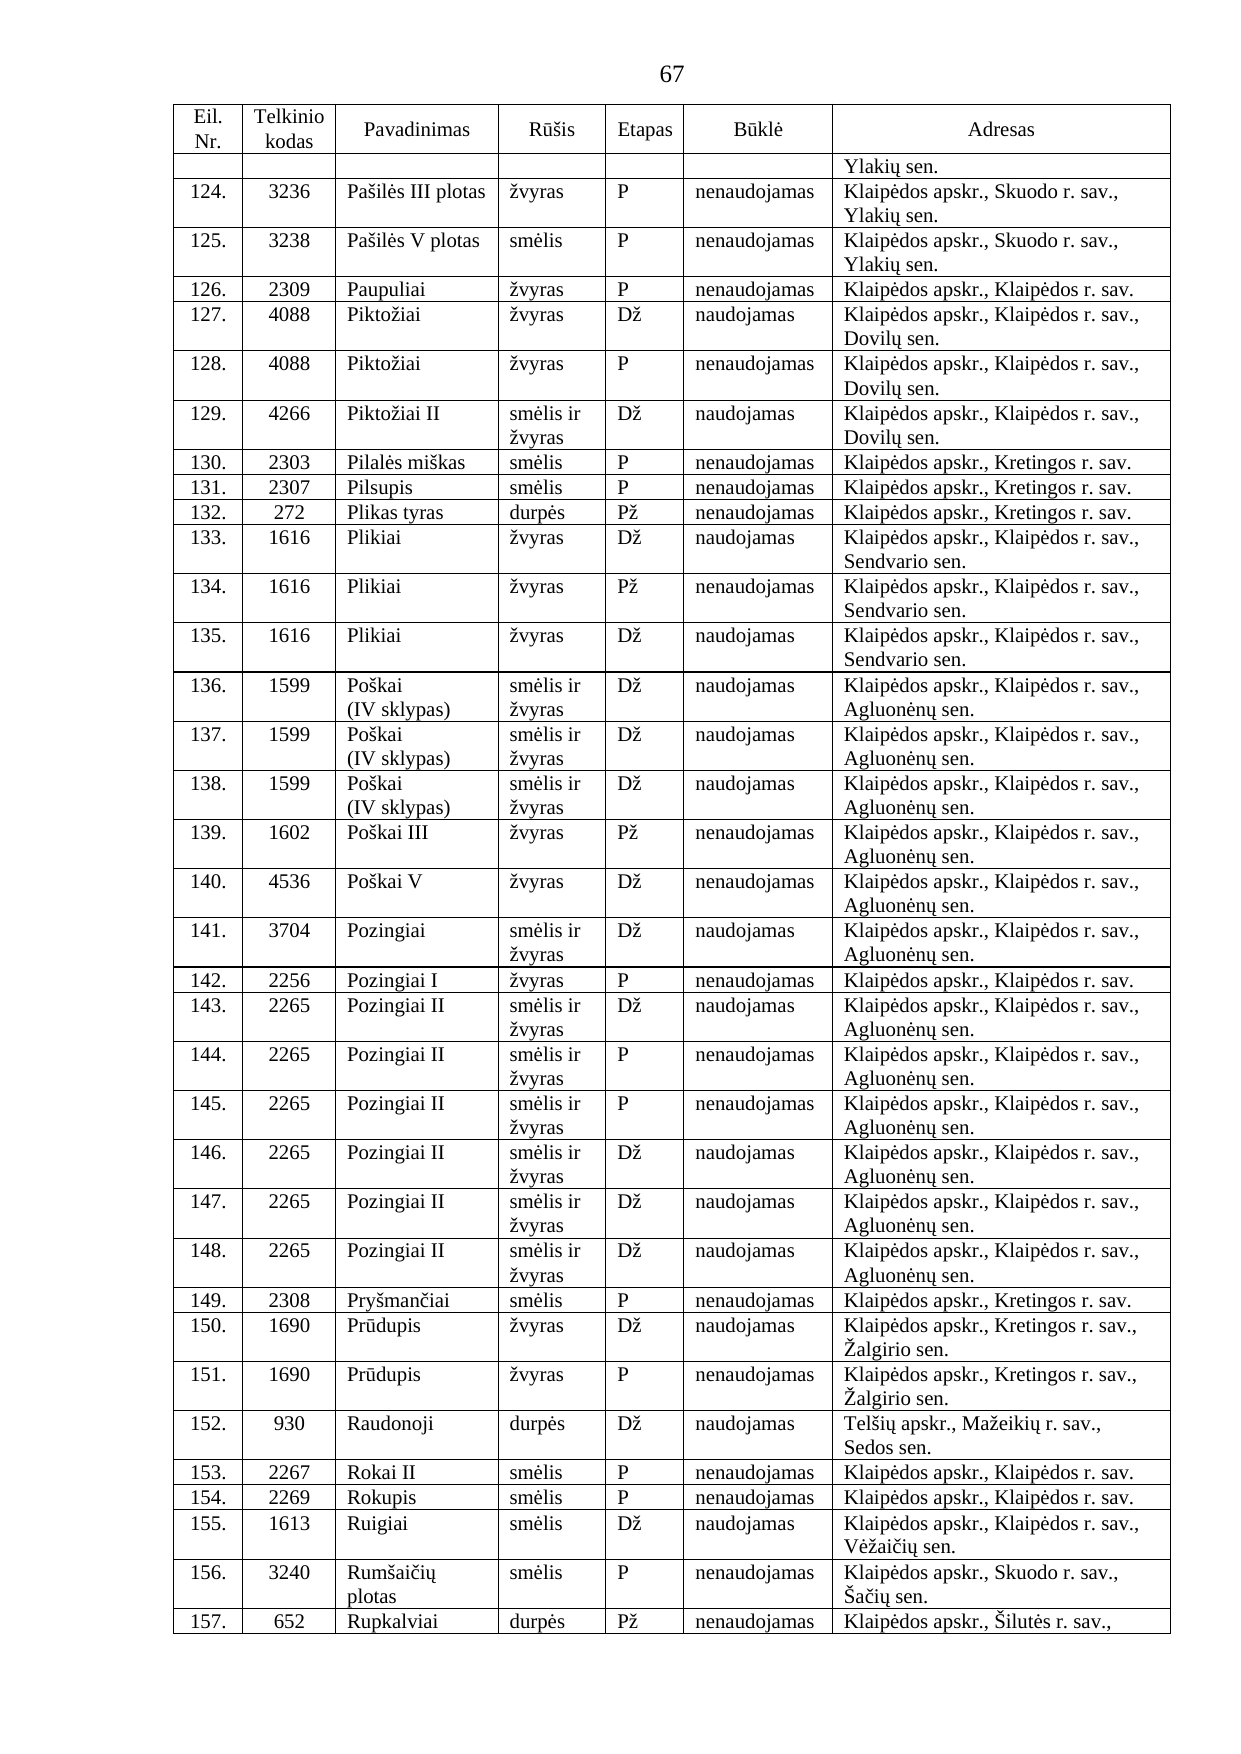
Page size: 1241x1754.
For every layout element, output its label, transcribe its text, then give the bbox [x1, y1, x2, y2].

table_cell naudojamas [684, 771, 832, 819]
table_cell smėlis ir žvyras [499, 1189, 605, 1237]
table_cell Pž [606, 500, 683, 524]
table_cell Dž [606, 918, 683, 966]
table_cell P [606, 1560, 683, 1608]
table_cell durpės [499, 500, 605, 524]
table_cell Klaipėdos apskr., Šilutės r. sav., [833, 1609, 1170, 1633]
table_cell 144. [174, 1042, 242, 1090]
table_cell žvyras [499, 1313, 605, 1361]
table_cell Poškai III [336, 820, 498, 868]
table_cell Klaipėdos apskr., Klaipėdos r. sav., Agluonėnų sen. [833, 1140, 1170, 1188]
table_cell Ylakių sen. [833, 154, 1170, 178]
table_cell 2256 [243, 968, 335, 992]
table_cell Paupuliai [336, 277, 498, 301]
table_cell 1690 [243, 1313, 335, 1361]
table_cell naudojamas [684, 1411, 832, 1459]
table_cell Pozingiai [336, 918, 498, 966]
table_cell smėlis [499, 1288, 605, 1312]
table_cell smėlis ir žvyras [499, 1042, 605, 1090]
table_cell Klaipėdos apskr., Klaipėdos r. sav., Agluonėnų sen. [833, 673, 1170, 721]
table_cell 137. [174, 722, 242, 770]
table_cell Pž [606, 820, 683, 868]
table_cell 132. [174, 500, 242, 524]
table_header Etapas [606, 105, 683, 153]
table_cell 2267 [243, 1460, 335, 1484]
table_cell žvyras [499, 869, 605, 917]
table_cell žvyras [499, 1362, 605, 1410]
table_cell smėlis ir žvyras [499, 993, 605, 1041]
table_cell P [606, 1485, 683, 1509]
table_cell nenaudojamas [684, 968, 832, 992]
table_cell Pilsupis [336, 475, 498, 499]
table_cell 1599 [243, 722, 335, 770]
table_cell 2309 [243, 277, 335, 301]
table_cell Klaipėdos apskr., Klaipėdos r. sav., Agluonėnų sen. [833, 771, 1170, 819]
table_cell 1616 [243, 574, 335, 622]
table_cell Prūdupis [336, 1313, 498, 1361]
table_cell Dž [606, 1411, 683, 1459]
table_cell Klaipėdos apskr., Klaipėdos r. sav., Agluonėnų sen. [833, 1239, 1170, 1287]
table_cell smėlis [499, 228, 605, 276]
table_cell 133. [174, 525, 242, 573]
table_cell Plikiai [336, 623, 498, 671]
table_cell nenaudojamas [684, 450, 832, 474]
table_cell Klaipėdos apskr., Klaipėdos r. sav., Sendvario sen. [833, 623, 1170, 671]
table_cell Dž [606, 525, 683, 573]
table_cell smėlis ir žvyras [499, 401, 605, 449]
table_header Eil. Nr. [174, 105, 242, 153]
table_cell nenaudojamas [684, 574, 832, 622]
table_cell nenaudojamas [684, 475, 832, 499]
table_header Būklė [684, 105, 832, 153]
table_cell Poškai (IV sklypas) [336, 722, 498, 770]
table_cell Klaipėdos apskr., Klaipėdos r. sav., Dovilų sen. [833, 401, 1170, 449]
table_cell 127. [174, 302, 242, 350]
table_cell naudojamas [684, 673, 832, 721]
table_cell smėlis [499, 475, 605, 499]
table_cell 652 [243, 1609, 335, 1633]
table_cell 1690 [243, 1362, 335, 1410]
table_cell Klaipėdos apskr., Skuodo r. sav., Šačių sen. [833, 1560, 1170, 1608]
table_cell Dž [606, 1239, 683, 1287]
table_cell P [606, 475, 683, 499]
table_cell P [606, 277, 683, 301]
table_cell 147. [174, 1189, 242, 1237]
table_cell Pž [606, 574, 683, 622]
table_cell P [606, 1460, 683, 1484]
table_cell žvyras [499, 277, 605, 301]
table_cell nenaudojamas [684, 1609, 832, 1633]
table_cell P [606, 1288, 683, 1312]
table_cell Klaipėdos apskr., Klaipėdos r. sav., Agluonėnų sen. [833, 820, 1170, 868]
table_cell smėlis ir žvyras [499, 1091, 605, 1139]
table_cell Dž [606, 302, 683, 350]
table_cell smėlis [499, 1485, 605, 1509]
table_cell 130. [174, 450, 242, 474]
table_cell 4266 [243, 401, 335, 449]
table_cell 152. [174, 1411, 242, 1459]
table_cell 4536 [243, 869, 335, 917]
table_cell [684, 154, 832, 178]
table_cell naudojamas [684, 722, 832, 770]
table_cell žvyras [499, 302, 605, 350]
table_cell 139. [174, 820, 242, 868]
table_cell Dž [606, 623, 683, 671]
table_cell nenaudojamas [684, 1288, 832, 1312]
table_cell 126. [174, 277, 242, 301]
table_cell smėlis ir žvyras [499, 722, 605, 770]
table_cell 125. [174, 228, 242, 276]
table_cell Rumšaičių plotas [336, 1560, 498, 1608]
table_cell Ruigiai [336, 1510, 498, 1558]
table_cell durpės [499, 1411, 605, 1459]
table_cell Dž [606, 1140, 683, 1188]
table_cell nenaudojamas [684, 1485, 832, 1509]
table_cell 148. [174, 1239, 242, 1287]
table_cell Klaipėdos apskr., Klaipėdos r. sav., Agluonėnų sen. [833, 1189, 1170, 1237]
table_cell Poškai (IV sklypas) [336, 771, 498, 819]
table_cell 131. [174, 475, 242, 499]
table_cell Klaipėdos apskr., Klaipėdos r. sav., Agluonėnų sen. [833, 1091, 1170, 1139]
table_cell naudojamas [684, 401, 832, 449]
table_cell naudojamas [684, 993, 832, 1041]
table_cell Klaipėdos apskr., Klaipėdos r. sav., Agluonėnų sen. [833, 918, 1170, 966]
table_cell nenaudojamas [684, 228, 832, 276]
table_cell 2265 [243, 1091, 335, 1139]
table_cell P [606, 968, 683, 992]
table_cell P [606, 1042, 683, 1090]
table_cell Piktožiai II [336, 401, 498, 449]
table_cell 1602 [243, 820, 335, 868]
table_cell Dž [606, 771, 683, 819]
table_cell Pž [606, 1609, 683, 1633]
table_cell 153. [174, 1460, 242, 1484]
table_cell smėlis ir žvyras [499, 771, 605, 819]
table_cell Raudonoji [336, 1411, 498, 1459]
table_cell Plikiai [336, 525, 498, 573]
table_cell Dž [606, 993, 683, 1041]
table_cell Dž [606, 869, 683, 917]
table_cell Klaipėdos apskr., Klaipėdos r. sav. [833, 1485, 1170, 1509]
table_cell naudojamas [684, 1239, 832, 1287]
table_cell nenaudojamas [684, 277, 832, 301]
table_cell 129. [174, 401, 242, 449]
table_cell 149. [174, 1288, 242, 1312]
table_cell 3238 [243, 228, 335, 276]
table_cell 1616 [243, 525, 335, 573]
table_cell 2265 [243, 1189, 335, 1237]
table_cell naudojamas [684, 918, 832, 966]
table_cell Poškai V [336, 869, 498, 917]
table_cell 1599 [243, 771, 335, 819]
table_cell 145. [174, 1091, 242, 1139]
table_cell 1613 [243, 1510, 335, 1558]
table_cell nenaudojamas [684, 869, 832, 917]
table_cell 2265 [243, 1140, 335, 1188]
table_cell 2265 [243, 1042, 335, 1090]
table_cell 155. [174, 1510, 242, 1558]
table_cell Dž [606, 1510, 683, 1558]
table_cell nenaudojamas [684, 1362, 832, 1410]
table_cell smėlis ir žvyras [499, 673, 605, 721]
table_cell 1599 [243, 673, 335, 721]
table_cell P [606, 1362, 683, 1410]
table_cell Plikiai [336, 574, 498, 622]
table_cell Pozingiai II [336, 1239, 498, 1287]
table_cell Klaipėdos apskr., Skuodo r. sav., Ylakių sen. [833, 228, 1170, 276]
table_cell naudojamas [684, 525, 832, 573]
table_cell smėlis ir žvyras [499, 1140, 605, 1188]
table_cell P [606, 450, 683, 474]
table_header Pavadinimas [336, 105, 498, 153]
table_cell 141. [174, 918, 242, 966]
table_cell Piktožiai [336, 302, 498, 350]
table_cell 138. [174, 771, 242, 819]
table_cell smėlis ir žvyras [499, 918, 605, 966]
table_cell 150. [174, 1313, 242, 1361]
table_cell 134. [174, 574, 242, 622]
table_cell Pozingiai II [336, 1042, 498, 1090]
table_cell 3236 [243, 179, 335, 227]
table_cell Poškai (IV sklypas) [336, 673, 498, 721]
table_cell nenaudojamas [684, 1460, 832, 1484]
table_cell 272 [243, 500, 335, 524]
table_cell smėlis [499, 1560, 605, 1608]
table_cell [174, 154, 242, 178]
table_cell Dž [606, 722, 683, 770]
table_cell 128. [174, 351, 242, 399]
table_cell Klaipėdos apskr., Klaipėdos r. sav., Dovilų sen. [833, 351, 1170, 399]
table_cell naudojamas [684, 1189, 832, 1237]
table_cell smėlis [499, 1510, 605, 1558]
table_cell naudojamas [684, 302, 832, 350]
table_cell Klaipėdos apskr., Kretingos r. sav., Žalgirio sen. [833, 1313, 1170, 1361]
table_cell 1616 [243, 623, 335, 671]
table_cell 154. [174, 1485, 242, 1509]
table_cell Piktožiai [336, 351, 498, 399]
table_cell Pilalės miškas [336, 450, 498, 474]
table_cell Klaipėdos apskr., Kretingos r. sav. [833, 450, 1170, 474]
table_cell žvyras [499, 968, 605, 992]
table_cell 143. [174, 993, 242, 1041]
table_header Telkinio kodas [243, 105, 335, 153]
table_cell Telšių apskr., Mažeikių r. sav., Sedos sen. [833, 1411, 1170, 1459]
table_cell Pašilės V plotas [336, 228, 498, 276]
table_cell durpės [499, 1609, 605, 1633]
table_cell [499, 154, 605, 178]
table_cell 157. [174, 1609, 242, 1633]
table_cell Dž [606, 1313, 683, 1361]
table_cell Pozingiai II [336, 1189, 498, 1237]
table_cell 2265 [243, 993, 335, 1041]
table_cell Klaipėdos apskr., Skuodo r. sav., Ylakių sen. [833, 179, 1170, 227]
table_cell Klaipėdos apskr., Klaipėdos r. sav., Agluonėnų sen. [833, 993, 1170, 1041]
table_cell 156. [174, 1560, 242, 1608]
table_cell [243, 154, 335, 178]
table_cell Rokupis [336, 1485, 498, 1509]
table_cell Klaipėdos apskr., Klaipėdos r. sav., Agluonėnų sen. [833, 722, 1170, 770]
table_cell Rokai II [336, 1460, 498, 1484]
table_cell P [606, 1091, 683, 1139]
table_cell P [606, 228, 683, 276]
table_cell Dž [606, 673, 683, 721]
table_cell smėlis [499, 450, 605, 474]
table_cell Prūdupis [336, 1362, 498, 1410]
table_cell Pozingiai I [336, 968, 498, 992]
table_cell nenaudojamas [684, 500, 832, 524]
table_cell 124. [174, 179, 242, 227]
table_cell [606, 154, 683, 178]
table_cell Rupkalviai [336, 1609, 498, 1633]
table_cell 135. [174, 623, 242, 671]
table_cell Klaipėdos apskr., Klaipėdos r. sav. [833, 1460, 1170, 1484]
table_cell Klaipėdos apskr., Kretingos r. sav. [833, 500, 1170, 524]
table_cell 4088 [243, 302, 335, 350]
table_cell nenaudojamas [684, 820, 832, 868]
table_cell 4088 [243, 351, 335, 399]
table_cell 142. [174, 968, 242, 992]
table_cell Pozingiai II [336, 1091, 498, 1139]
table_cell Klaipėdos apskr., Klaipėdos r. sav. [833, 277, 1170, 301]
table_cell Pryšmančiai [336, 1288, 498, 1312]
table_header Rūšis [499, 105, 605, 153]
table_header Adresas [833, 105, 1170, 153]
table_cell Klaipėdos apskr., Klaipėdos r. sav., Agluonėnų sen. [833, 869, 1170, 917]
table_cell naudojamas [684, 1510, 832, 1558]
table_cell žvyras [499, 351, 605, 399]
table_cell smėlis ir žvyras [499, 1239, 605, 1287]
table_cell nenaudojamas [684, 351, 832, 399]
table_cell Pozingiai II [336, 1140, 498, 1188]
table_cell nenaudojamas [684, 179, 832, 227]
table_cell 146. [174, 1140, 242, 1188]
table_cell Klaipėdos apskr., Klaipėdos r. sav., Sendvario sen. [833, 525, 1170, 573]
table_cell žvyras [499, 525, 605, 573]
table_cell Pašilės III plotas [336, 179, 498, 227]
table_cell Dž [606, 1189, 683, 1237]
table_cell Klaipėdos apskr., Klaipėdos r. sav., Sendvario sen. [833, 574, 1170, 622]
table_cell 151. [174, 1362, 242, 1410]
table_cell 930 [243, 1411, 335, 1459]
table_cell naudojamas [684, 623, 832, 671]
table_cell 2269 [243, 1485, 335, 1509]
table_cell Dž [606, 401, 683, 449]
table_cell Klaipėdos apskr., Klaipėdos r. sav. [833, 968, 1170, 992]
table_cell naudojamas [684, 1140, 832, 1188]
table_cell žvyras [499, 574, 605, 622]
table_cell 2265 [243, 1239, 335, 1287]
table_cell [336, 154, 498, 178]
table_cell Pozingiai II [336, 993, 498, 1041]
table_cell žvyras [499, 179, 605, 227]
table_cell P [606, 179, 683, 227]
table_cell Klaipėdos apskr., Klaipėdos r. sav., Agluonėnų sen. [833, 1042, 1170, 1090]
table_cell 3704 [243, 918, 335, 966]
table_cell Klaipėdos apskr., Kretingos r. sav. [833, 1288, 1170, 1312]
table_cell nenaudojamas [684, 1091, 832, 1139]
table_cell 2303 [243, 450, 335, 474]
table_cell žvyras [499, 623, 605, 671]
table_cell Klaipėdos apskr., Kretingos r. sav., Žalgirio sen. [833, 1362, 1170, 1410]
table_cell 2307 [243, 475, 335, 499]
table_cell Klaipėdos apskr., Klaipėdos r. sav., Dovilų sen. [833, 302, 1170, 350]
table_cell 3240 [243, 1560, 335, 1608]
table_cell Plikas tyras [336, 500, 498, 524]
table_cell smėlis [499, 1460, 605, 1484]
table_cell Klaipėdos apskr., Klaipėdos r. sav., Vėžaičių sen. [833, 1510, 1170, 1558]
table_cell nenaudojamas [684, 1560, 832, 1608]
table_cell nenaudojamas [684, 1042, 832, 1090]
table_cell Klaipėdos apskr., Kretingos r. sav. [833, 475, 1170, 499]
table_cell 140. [174, 869, 242, 917]
table_cell naudojamas [684, 1313, 832, 1361]
table_cell P [606, 351, 683, 399]
table_cell žvyras [499, 820, 605, 868]
table_cell 2308 [243, 1288, 335, 1312]
table_cell 136. [174, 673, 242, 721]
